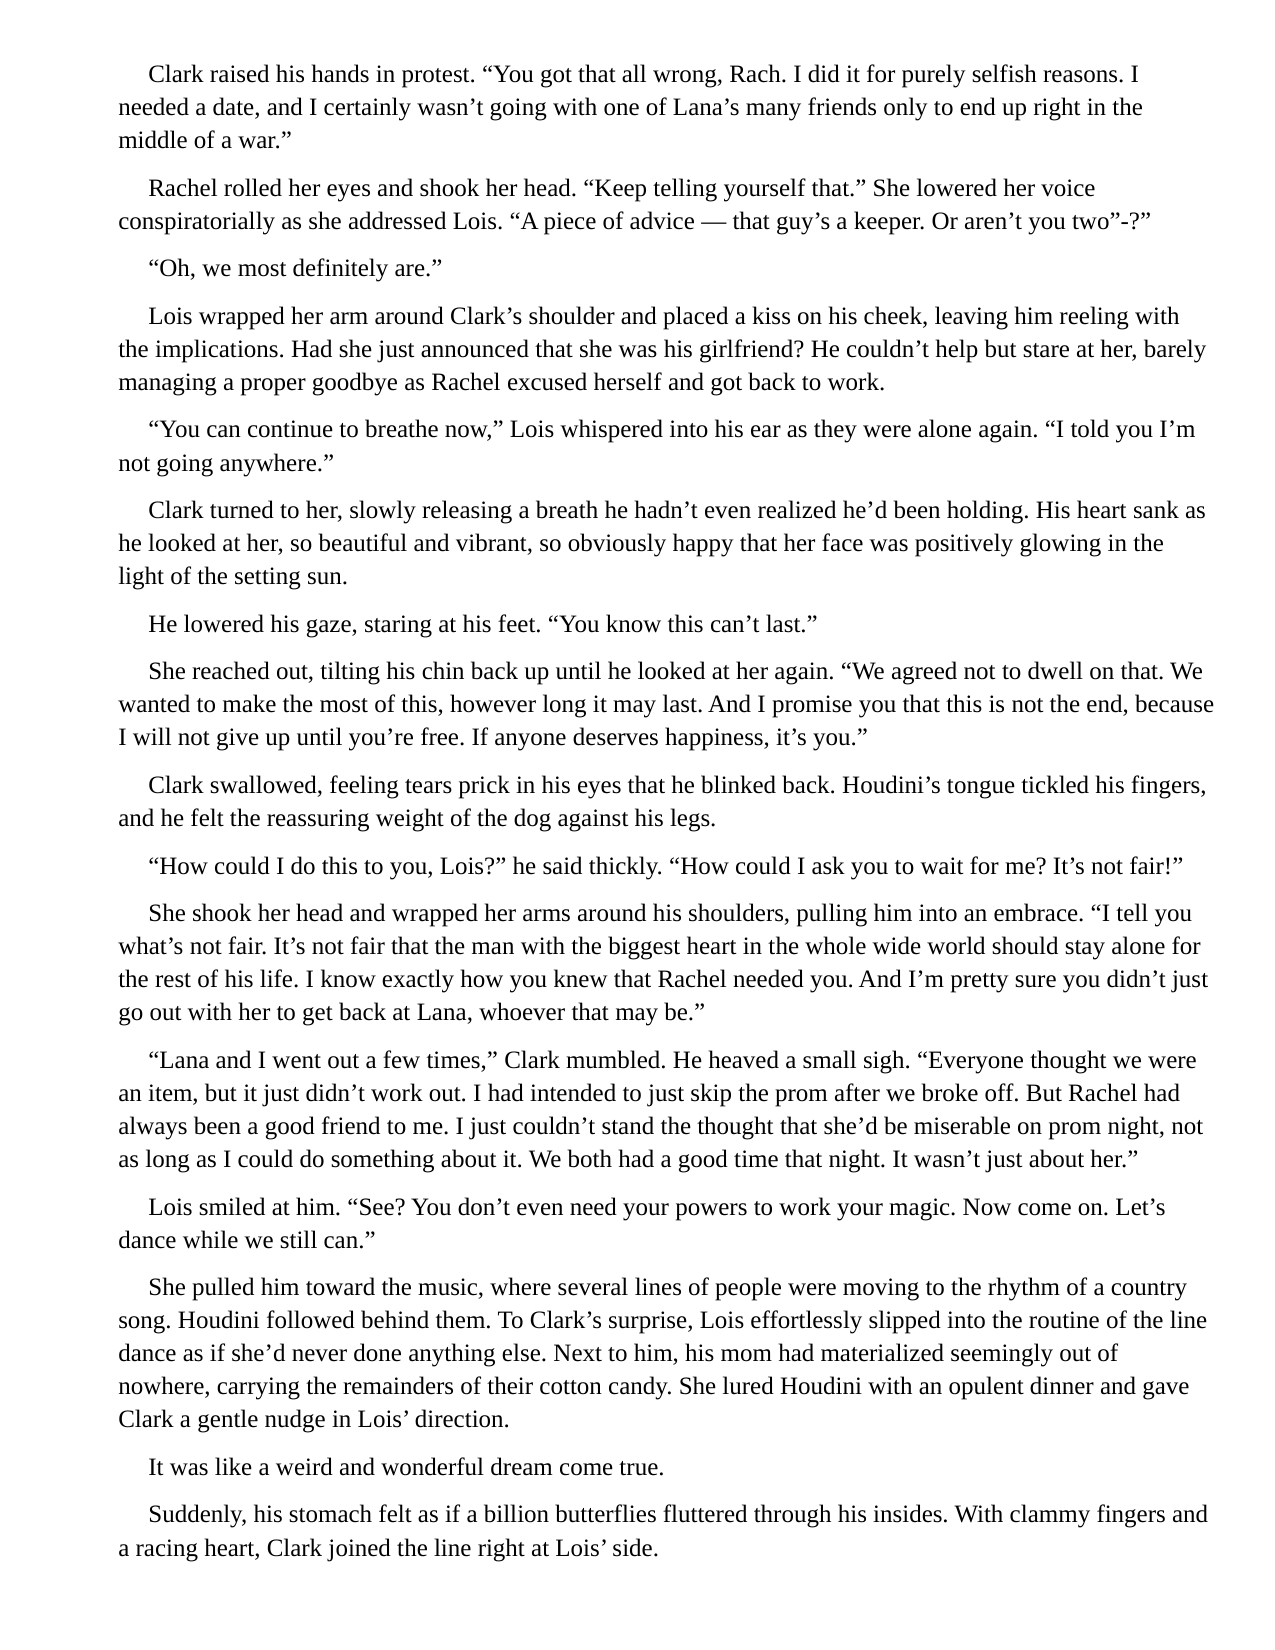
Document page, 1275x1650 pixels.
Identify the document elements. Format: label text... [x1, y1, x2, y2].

text Clark turned to her, slowly releasing a breath he hadn’t even realized he’d been holding. His heart sank as he looked at her, so beautiful and vibrant, so obviously happy that her face was positively glowing in the light of the setting sun. [118, 495, 1216, 590]
text Lois smiled at him. “See? You don’t even need your powers to work your magic. Now come on. Let’s dance while we still can.” [118, 1192, 1216, 1253]
text Clark swallowed, feeling tears prick in his eyes that he blinked back. Houdini’s tongue tickled his fingers, and he felt the reassuring weight of the dog against his legs. [118, 770, 1216, 832]
text She reached out, tilting his chin back up until he looked at her again. “We agreed not to dwell on that. We wanted to make the most of this, however long it may last. And I promise you that this is not the end, because I will not give up until you’re free. If anyone deserves happiness, it’s you.” [118, 656, 1216, 751]
text “You can continue to breathe now,” Lois whispered into his ear as they were alone again. “I told you I’m not going anywhere.” [118, 414, 1216, 476]
text She pulled him toward the music, where several lines of people were moving to the rhythm of a country song. Houdini followed behind them. To Clark’s surprise, Lois effortlessly slipped into the routine of the line dance as if she’d never done anything else. Next to him, his mom had materialized seemingly out of nowhere, carrying the remainders of their cotton candy. She lured Houdini with an opulent dinner and gave Clark a gentle nudge in Lois’ direction. [118, 1272, 1216, 1433]
text Suddenly, his stomach felt as if a billion butterflies fluttered through his insides. With clammy fingers and a racing heart, Clark joined the line right at Lois’ side. [118, 1499, 1216, 1561]
text “How could I do this to you, Lois?” he said thickly. “How could I ask you to wait for me? It’s not fair!” [118, 851, 1216, 879]
text Lois wrapped her arm around Clark’s shoulder and placed a kiss on his cheek, leaving him reeling with the implications. Had she just announced that she was his girlfriend? He couldn’t help but stare at her, barely managing a proper goodbye as Rachel excused herself and got back to work. [118, 301, 1216, 396]
text It was like a weird and wonderful dream come true. [118, 1452, 1216, 1481]
text She shook her head and wrapped her arms around his shoulders, pulling him into an embrace. “I tell you what’s not fair. It’s not fair that the man with the biggest heart in the whole wide world should stay alone for the rest of his life. I know exactly how you knew that Rachel needed you. And I’m pretty sure you didn’t just go out with her to get back at Lana, whoever that may be.” [118, 898, 1216, 1026]
text He lowered his gaze, staring at his feet. “You know this can’t last.” [118, 609, 1216, 638]
text Clark raised his hands in protest. “You got that all wrong, Rach. I did it for purely selfish reasons. I needed a date, and I certainly wasn’t going with one of Lana’s many friends only to end up right in the middle of a war.” [118, 59, 1216, 154]
text “Oh, we most definitely are.” [118, 253, 1216, 282]
text Rachel rolled her eyes and shook her head. “Keep telling yourself that.” She lowered her voice conspiratorially as she addressed Lois. “A piece of advice — that guy’s a keeper. Or aren’t you two”-?” [118, 173, 1216, 234]
text “Lana and I went out a few times,” Clark mumbled. He heaved a small sigh. “Everyone thought we were an item, but it just didn’t work out. I had intended to just skip the prom after we broke off. But Rachel had always been a good friend to me. I just couldn’t stand the thought that she’d be miserable on prom night, not as long as I could do something about it. We both had a good time that night. It wasn’t just about her.” [118, 1045, 1216, 1173]
